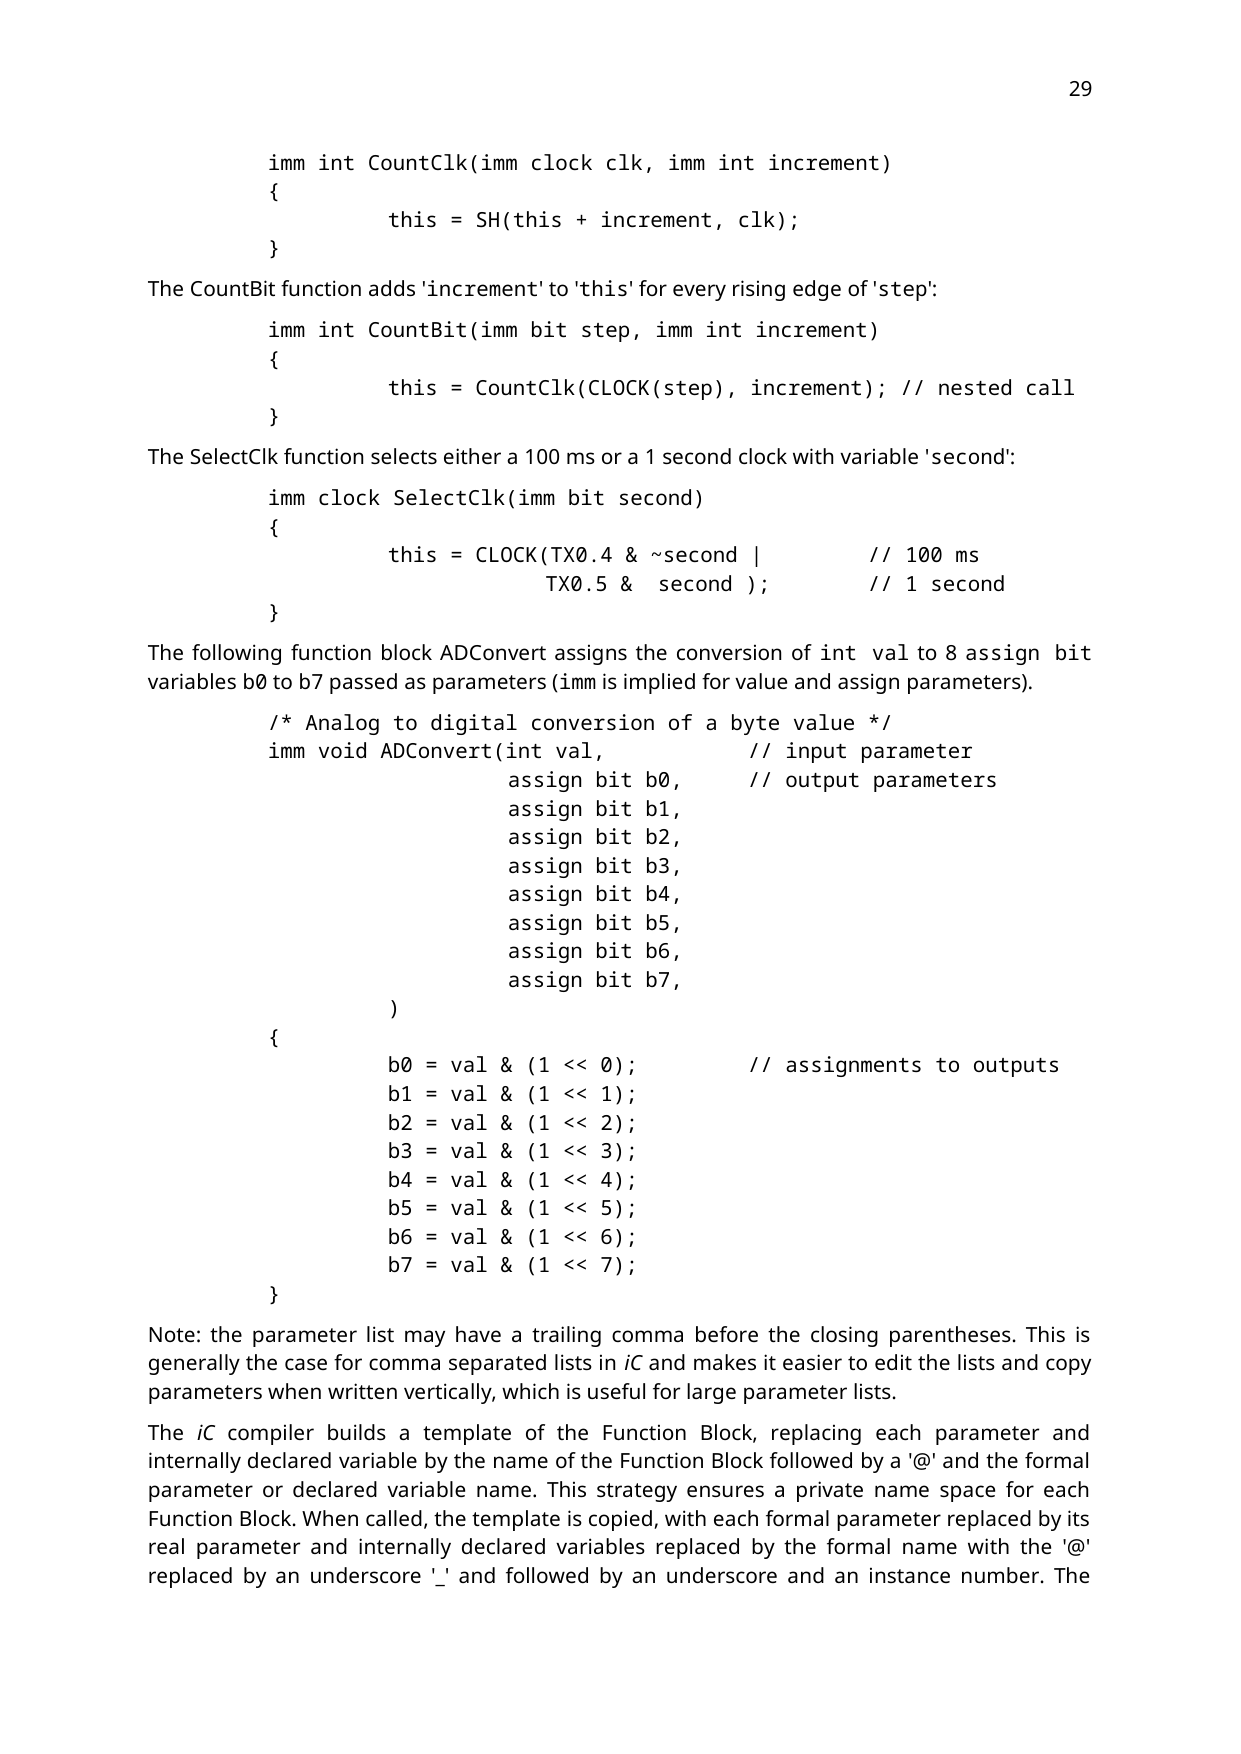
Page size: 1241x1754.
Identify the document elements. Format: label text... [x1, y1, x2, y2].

text The following function block ADConvert assigns the conversion of int val to 8 assign bit variables b0 to b7 passed as parameters (imm is implied for value and assign parameters). [148, 638, 1092, 695]
text imm int CountBit(imm bit step, imm int increment) { this = CountClk(CLOCK(step), increment); // nested call } [268, 315, 1092, 429]
text Note: the parameter list may have a trailing comma before the closing parentheses. This is generally the case for comma separated lists in iC and makes it easier to edit the lists and copy parameters when written vertically, which is useful for large parameter lists. [148, 1320, 1092, 1405]
text imm clock SelectClk(imm bit second) { this = CLOCK(TX0.4 & ~second | // 100 ms TX0.5 & second ); // 1 second } [268, 483, 1092, 626]
text The iC compiler builds a template of the Function Block, replacing each parameter and internally declared variable by the name of the Function Block followed by a '@' and the formal parameter or declared variable name. This strategy ensures a private name space for each Function Block. When called, the template is copied, with each formal parameter replaced by its real parameter and internally declared variables replaced by the formal name with the '@' replaced by an underscore '_' and followed by an underscore and an instance number. The [148, 1418, 1092, 1589]
text The SelectClk function selects either a 100 ms or a 1 second clock with variable 'second': [148, 442, 1092, 471]
text /* Analog to digital conversion of a byte value */ imm void ADConvert(int val, // input parameter assign bit b0, // output parameters assign bit b1, assign bit b2, assign bit b3, assign bit b4, assign bit b5, assign bit b6, assign bit b7, ) { b0 = val & (1 << 0); // assignments to outputs b1 = val & (1 << 1); b2 = val & (1 << 2); b3 = val & (1 << 3); b4 = val & (1 << 4); b5 = val & (1 << 5); b6 = val & (1 << 6); b7 = val & (1 << 7); } [268, 708, 1092, 1307]
text imm int CountClk(imm clock clk, imm int increment) { this = SH(this + increment, clk); } [268, 148, 1092, 262]
text The CountBit function adds 'increment' to 'this' for every rising edge of 'step': [148, 274, 1092, 303]
